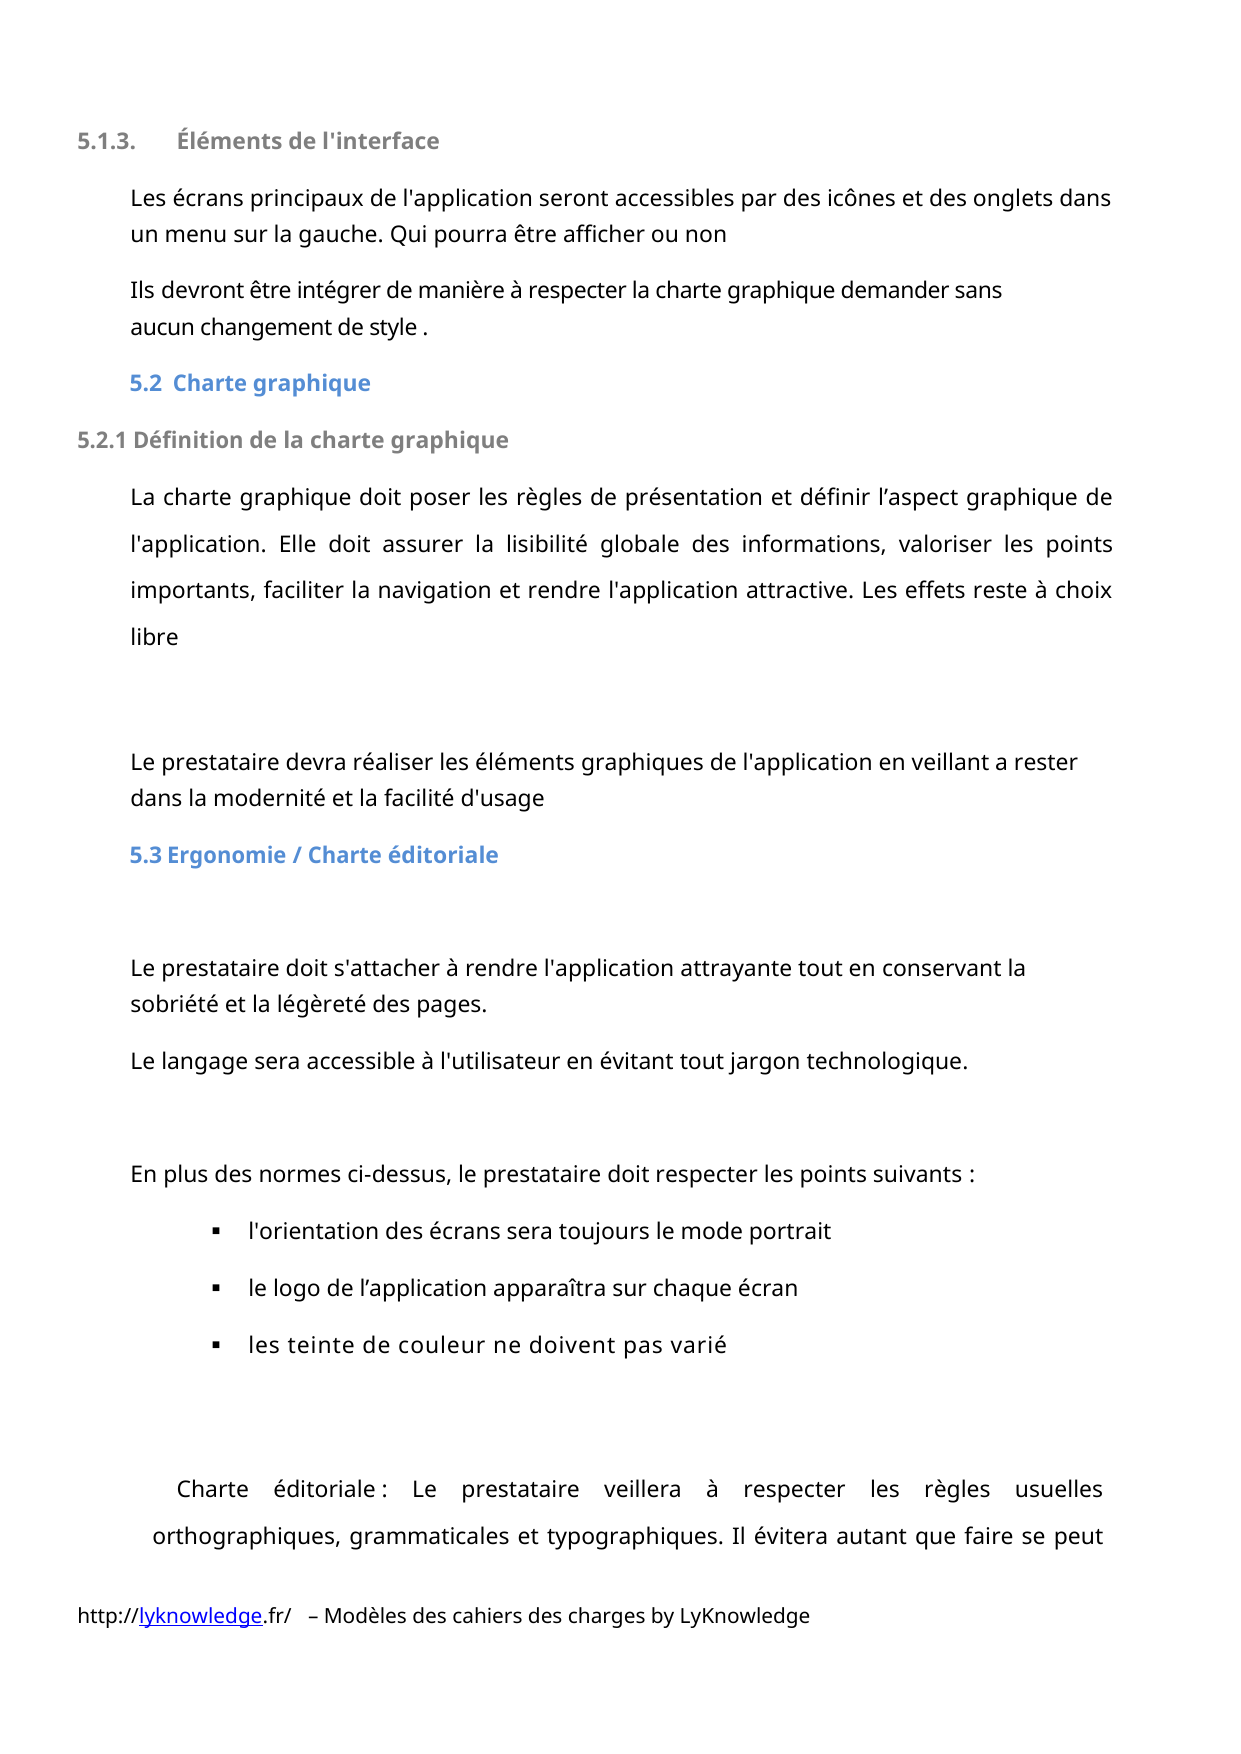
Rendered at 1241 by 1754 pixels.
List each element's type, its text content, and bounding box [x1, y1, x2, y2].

text La charte graphique doit poser les règles de présentation et définir l’aspect graphique de l'application. Elle doit assurer la lisibilité globale des informations, valoriser les points importants, faciliter la navigation et rendre l'application attractive. Les effets reste à choix libre [130, 481, 1113, 653]
list les teinte de couleur ne doivent pas varié [211, 1329, 1138, 1360]
text Le prestataire devra réaliser les éléments graphiques de l'application en veillant a rester dans la modernité et la facilité d'usage [130, 746, 1112, 813]
text 5.2.1 Définition de la charte graphique [77, 424, 1138, 455]
list Ergonomie / Charte éditoriale [129, 838, 1138, 870]
list Charte éditoriale : Le prestataire veillera à respecter les règles usuelles orthographiques, grammaticales et typographiques. Il évitera autant que faire se peut [152, 1473, 1103, 1551]
list Charte graphique [129, 367, 1138, 398]
text Le prestataire doit s'attacher à rendre l'application attrayante tout en conservant la sobriété et la légèreté des pages. [130, 952, 1048, 1019]
list le logo de l’application apparaîtra sur chaque écran [211, 1272, 1138, 1303]
list l'orientation des écrans sera toujours le mode portrait [211, 1215, 1138, 1246]
text 5.1.3. Éléments de l'interface [77, 125, 1138, 156]
text En plus des normes ci-dessus, le prestataire doit respecter les points suivants : [130, 1158, 1138, 1189]
text Les écrans principaux de l'application seront accessibles par des icônes et des onglets dans un menu sur la gauche. Qui pourra être afficher ou non [130, 182, 1138, 249]
text Le langage sera accessible à l'utilisateur en évitant tout jargon technologique. [130, 1045, 1138, 1076]
text Ils devront être intégrer de manière à respecter la charte graphique demander sans aucun changement de style . [130, 274, 1072, 342]
